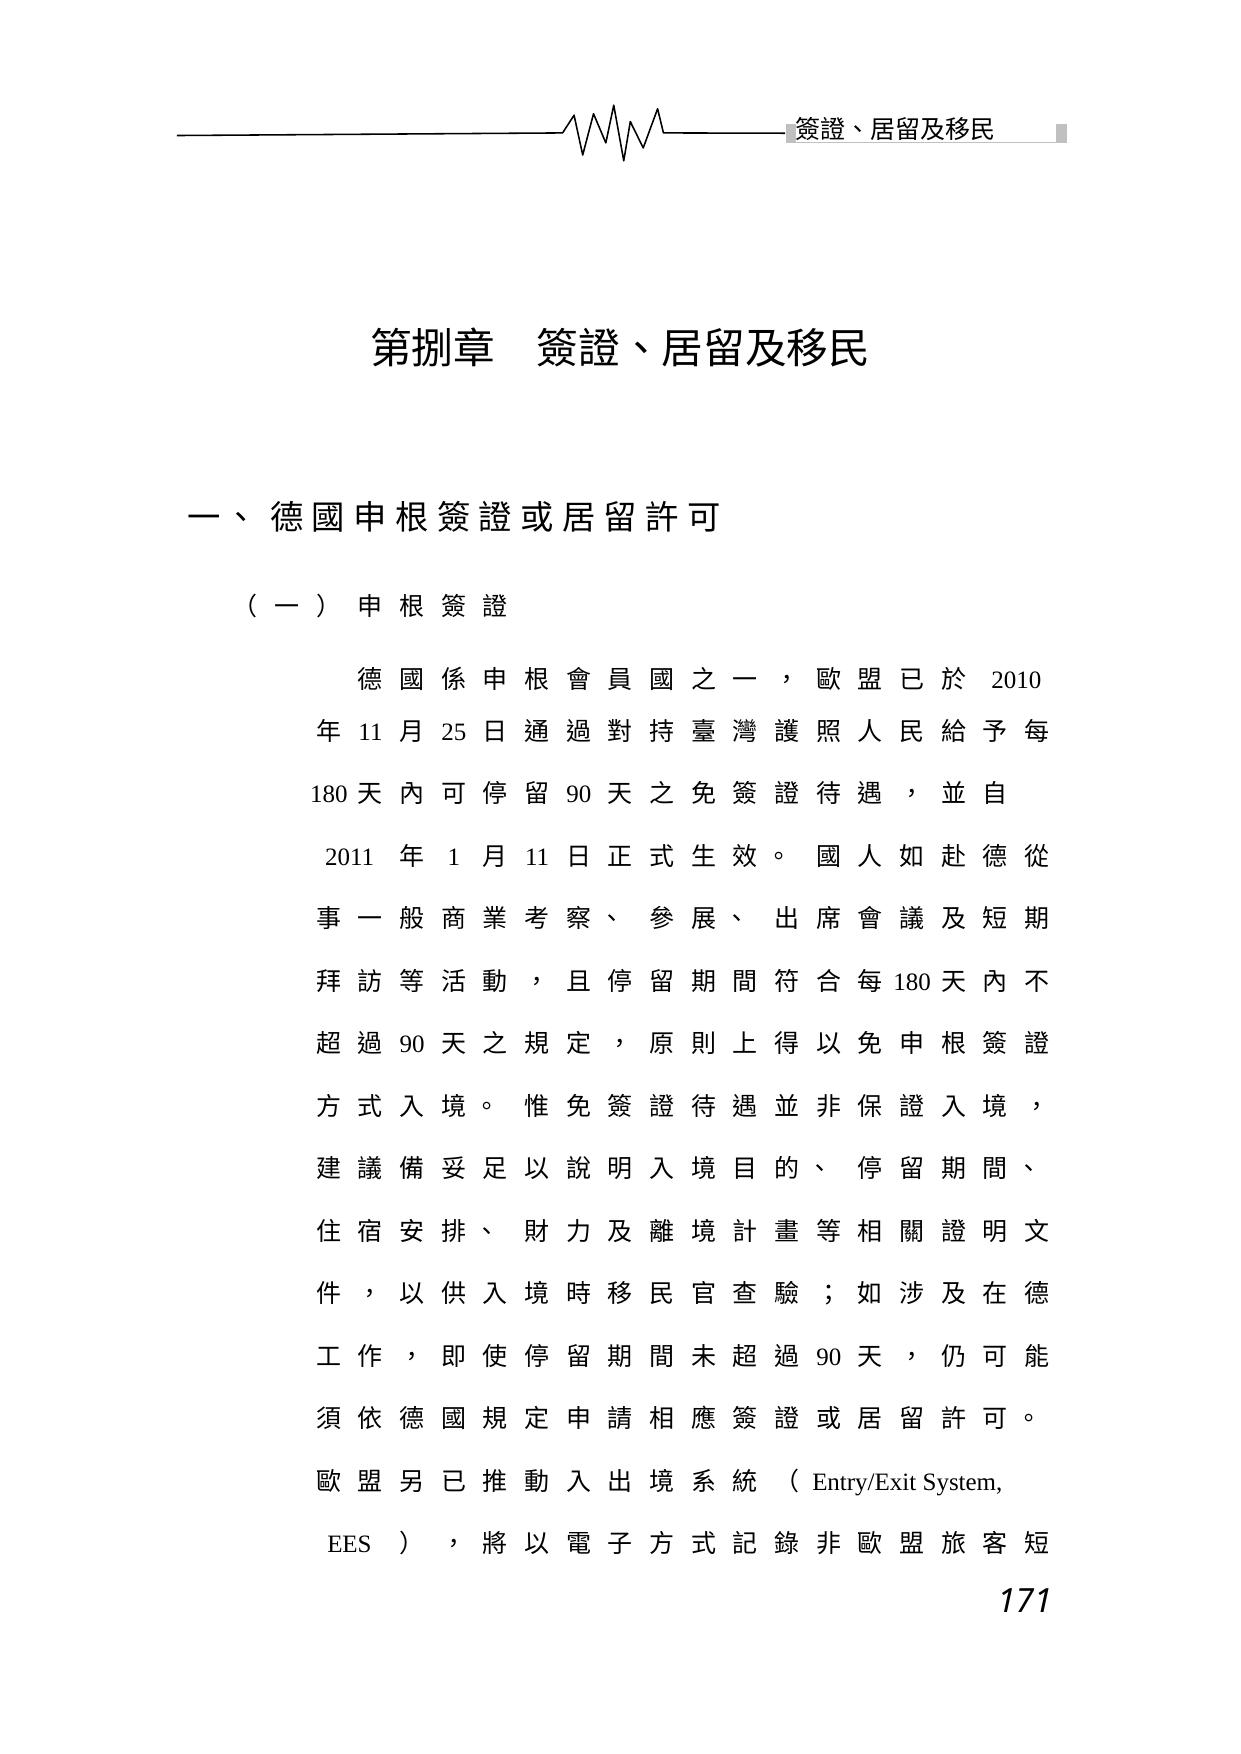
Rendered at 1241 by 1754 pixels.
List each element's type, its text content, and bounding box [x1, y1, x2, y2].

text （一）申根簽證 [207, 563, 1058, 625]
text 第捌章 簽證、居留及移民 [183, 304, 1058, 366]
text 一、德國申根簽證或居留許可 [183, 473, 1058, 536]
text 德國係申根會員國之一，歐盟已於2010年11月25日通過對持臺灣護照人民給予每180天內可停留90天之免簽證待遇，並自2011年1月11日正式生效。國人如赴德從事一般商業考察、參展、出席會議及短期拜訪等活動，且停留期間符合每180天內不超過90天之規定，原則上得以免申根簽證方式入境。惟免簽證待遇並非保證入境，建議備妥足以說明入境目的、停留期間、住宿安排、財力及離境計畫等相關證明文件，以供入境時移民官查驗；如涉及在德工作，即使停留期間未超過90天，仍可能須依德國規定申請相應簽證或居留許可。歐盟另已推動入出境系統（Entry/Exit System, EES），將以電子方式記錄非歐盟旅客短 [281, 625, 1058, 1563]
